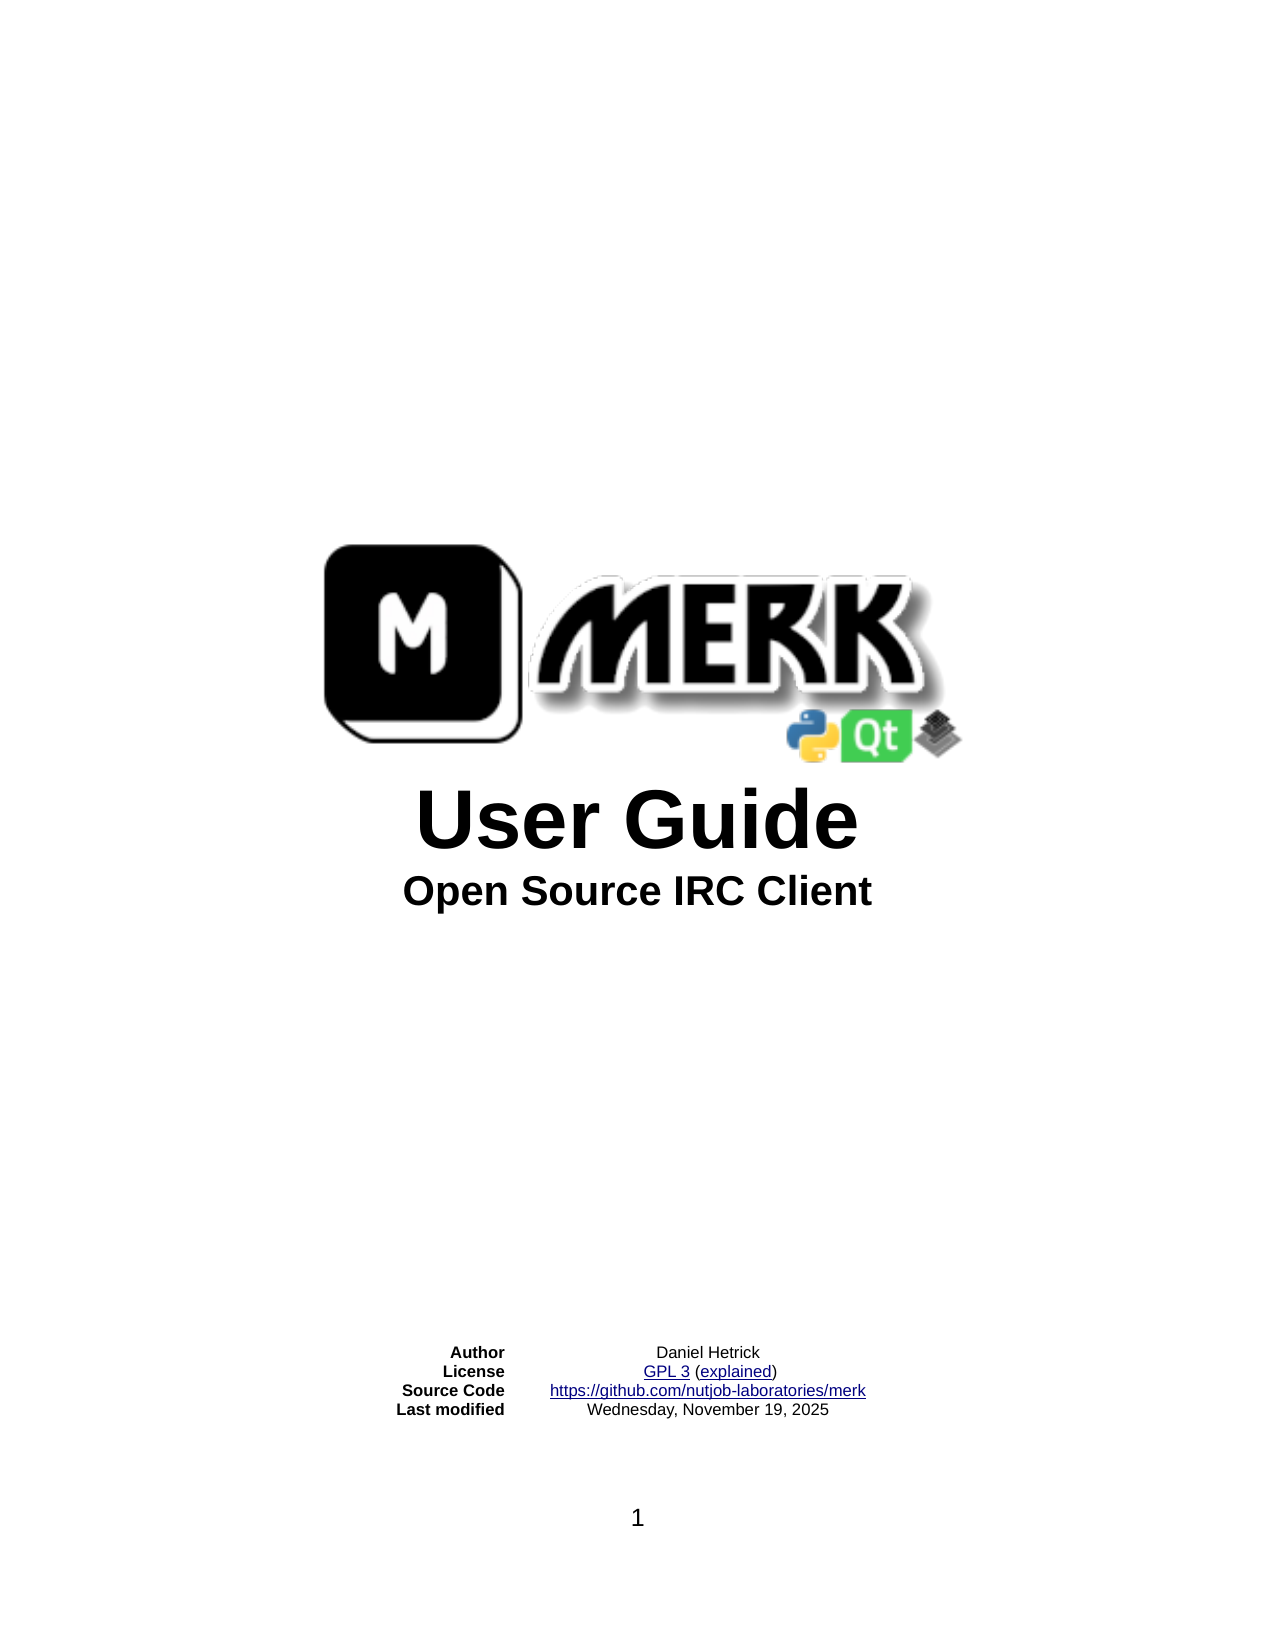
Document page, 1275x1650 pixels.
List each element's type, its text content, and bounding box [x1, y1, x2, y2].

table_cell GPL 3 (explained) [519, 1362, 897, 1381]
table_cell Wednesday, November 19, 2025 [519, 1400, 897, 1419]
text User Guide [118, 771, 1157, 866]
picture [304, 520, 971, 771]
table_header Author [378, 1343, 518, 1362]
table_header Daniel Hetrick [519, 1343, 897, 1362]
table_cell https://github.com/nutjob-laboratories/merk [519, 1381, 897, 1400]
table_cell License [378, 1362, 518, 1381]
table_cell Source Code [378, 1381, 518, 1400]
table_cell Last modified [378, 1400, 518, 1419]
text Open Source IRC Client [118, 866, 1157, 914]
